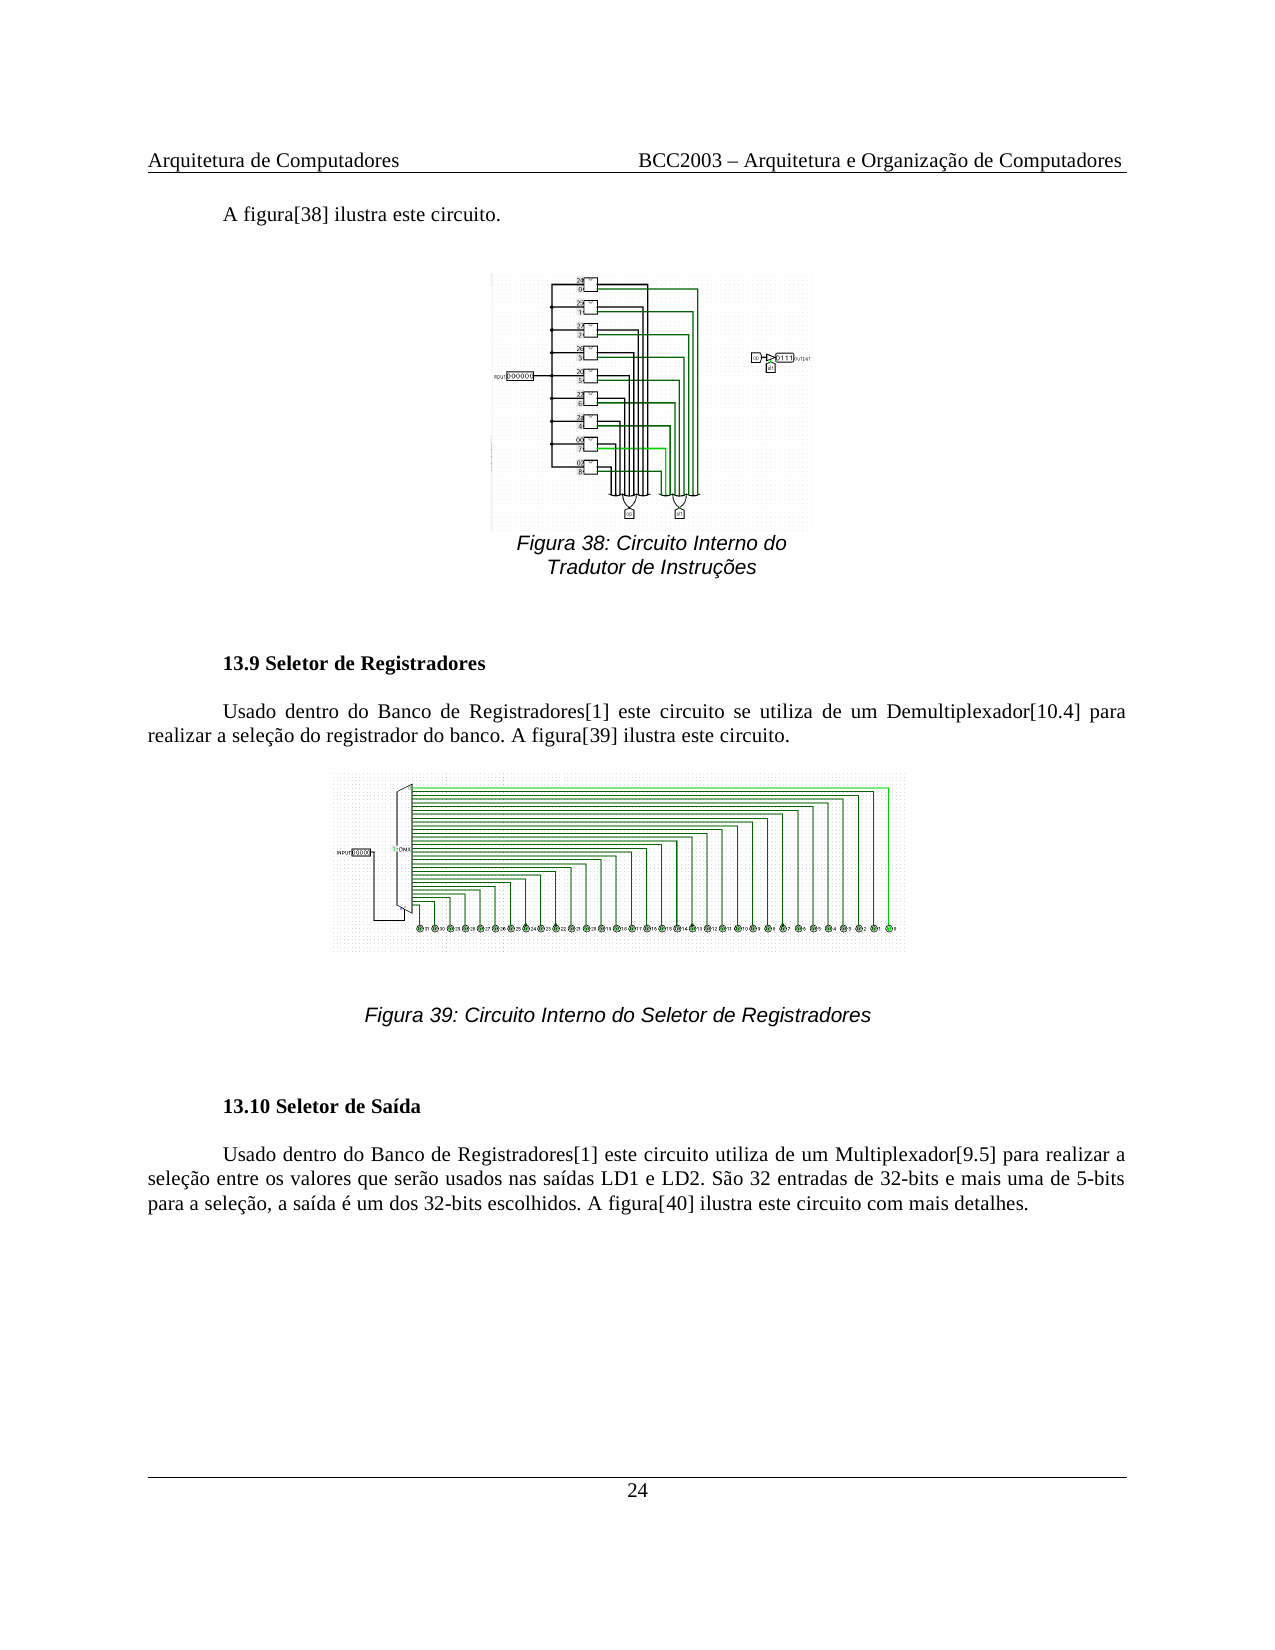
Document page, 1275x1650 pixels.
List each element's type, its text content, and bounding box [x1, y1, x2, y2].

text A figura[38] ilustra este circuito. [148, 202, 1127, 226]
picture [331, 770, 907, 954]
text Figura 39: Circuito Interno do Seletor de Registradores [309, 1003, 928, 1027]
text Usado dentro do Banco de Registradores[1] este circuito se utiliza de um Demultiplexador[10.4] para realizar a seleção do registrador do banco. A figura[39] ilustra este circuito. [148, 698, 1127, 747]
picture [490, 273, 815, 531]
text Usado dentro do Banco de Registradores[1] este circuito utiliza de um Multiplexador[9.5] para realizar a seleção entre os valores que serão usados nas saídas LD1 e LD2. São 32 entradas de 32-bits e mais uma de 5-bits para a seleção, a saída é um dos 32-bits escolhidos. A figura[40] ilustra este circuito com mais detalhes. [148, 1142, 1127, 1214]
text Figura 38: Circuito Interno do Tradutor de Instruções [475, 261, 830, 579]
text 13.9 Seletor de Registradores [148, 650, 1127, 674]
text 13.10 Seletor de Saída [148, 1094, 1127, 1118]
